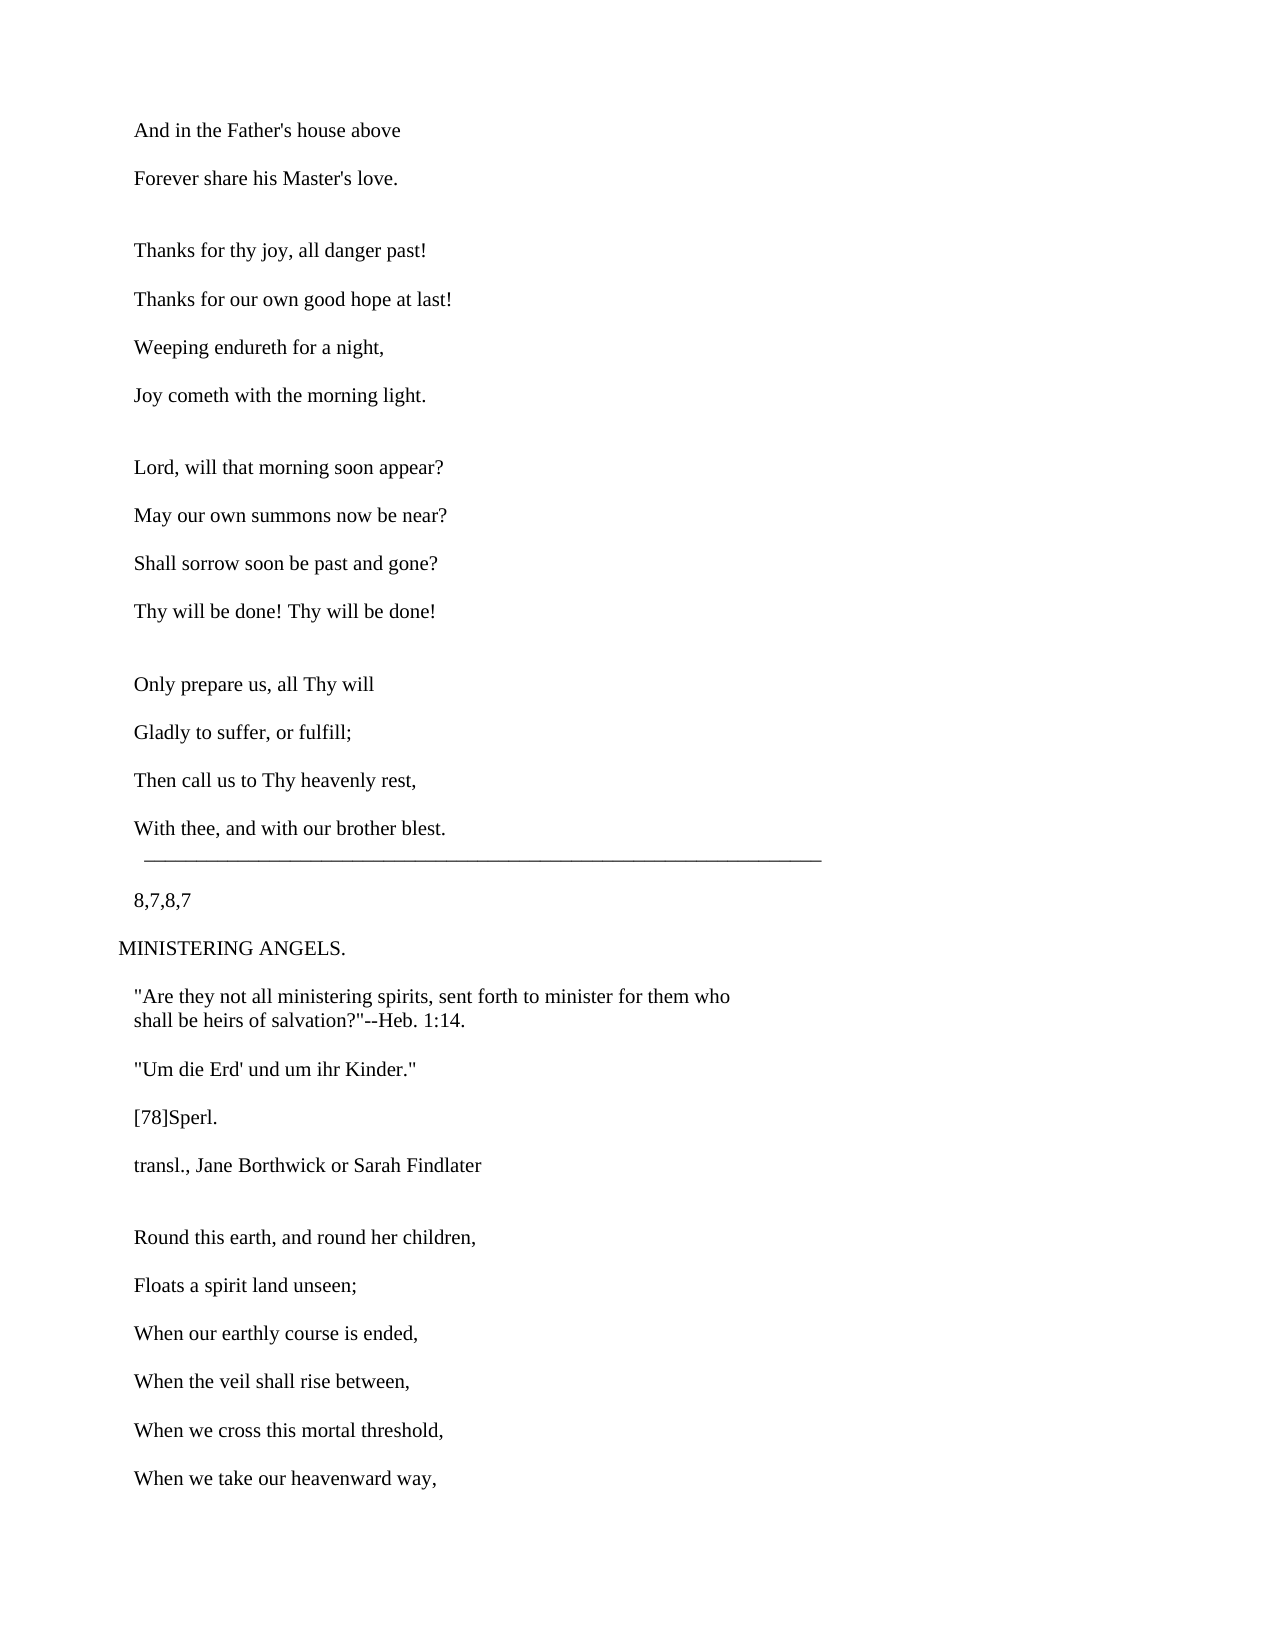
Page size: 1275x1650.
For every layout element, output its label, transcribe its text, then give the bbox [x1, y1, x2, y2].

text With thee, and with our brother blest. [118, 816, 1157, 840]
text Thanks for our own good hope at last! [118, 287, 1157, 311]
text When we cross this mortal threshold, [118, 1417, 1157, 1442]
text [78]Sperl. [118, 1105, 1157, 1129]
text Thy will be done! Thy will be done! [118, 599, 1157, 623]
text Round this earth, and round her children, [118, 1225, 1157, 1249]
text MINISTERING ANGELS. [118, 936, 1157, 960]
text When we take our heavenward way, [118, 1466, 1157, 1490]
text When our earthly course is ended, [118, 1321, 1157, 1345]
text Lord, will that morning soon appear? [118, 455, 1157, 479]
text May our own summons now be near? [118, 503, 1157, 527]
text _________________________________________________________________ [118, 840, 1157, 864]
text Gladly to suffer, or fulfill; [118, 720, 1157, 744]
text Shall sorrow soon be past and gone? [118, 551, 1157, 575]
text shall be heirs of salvation?"--Heb. 1:14. [118, 1008, 1157, 1032]
text Only prepare us, all Thy will [118, 672, 1157, 696]
text Floats a spirit land unseen; [118, 1273, 1157, 1297]
text 8,7,8,7 [118, 888, 1157, 912]
text transl., Jane Borthwick or Sarah Findlater [118, 1153, 1157, 1177]
text Joy cometh with the morning light. [118, 383, 1157, 407]
text Then call us to Thy heavenly rest, [118, 768, 1157, 792]
text When the veil shall rise between, [118, 1369, 1157, 1393]
text Weeping endureth for a night, [118, 335, 1157, 359]
text Thanks for thy joy, all danger past! [118, 238, 1157, 262]
text "Um die Erd' und um ihr Kinder." [118, 1057, 1157, 1081]
text And in the Father's house above [118, 118, 1157, 142]
text Forever share his Master's love. [118, 166, 1157, 190]
text "Are they not all ministering spirits, sent forth to minister for them who [118, 984, 1157, 1008]
